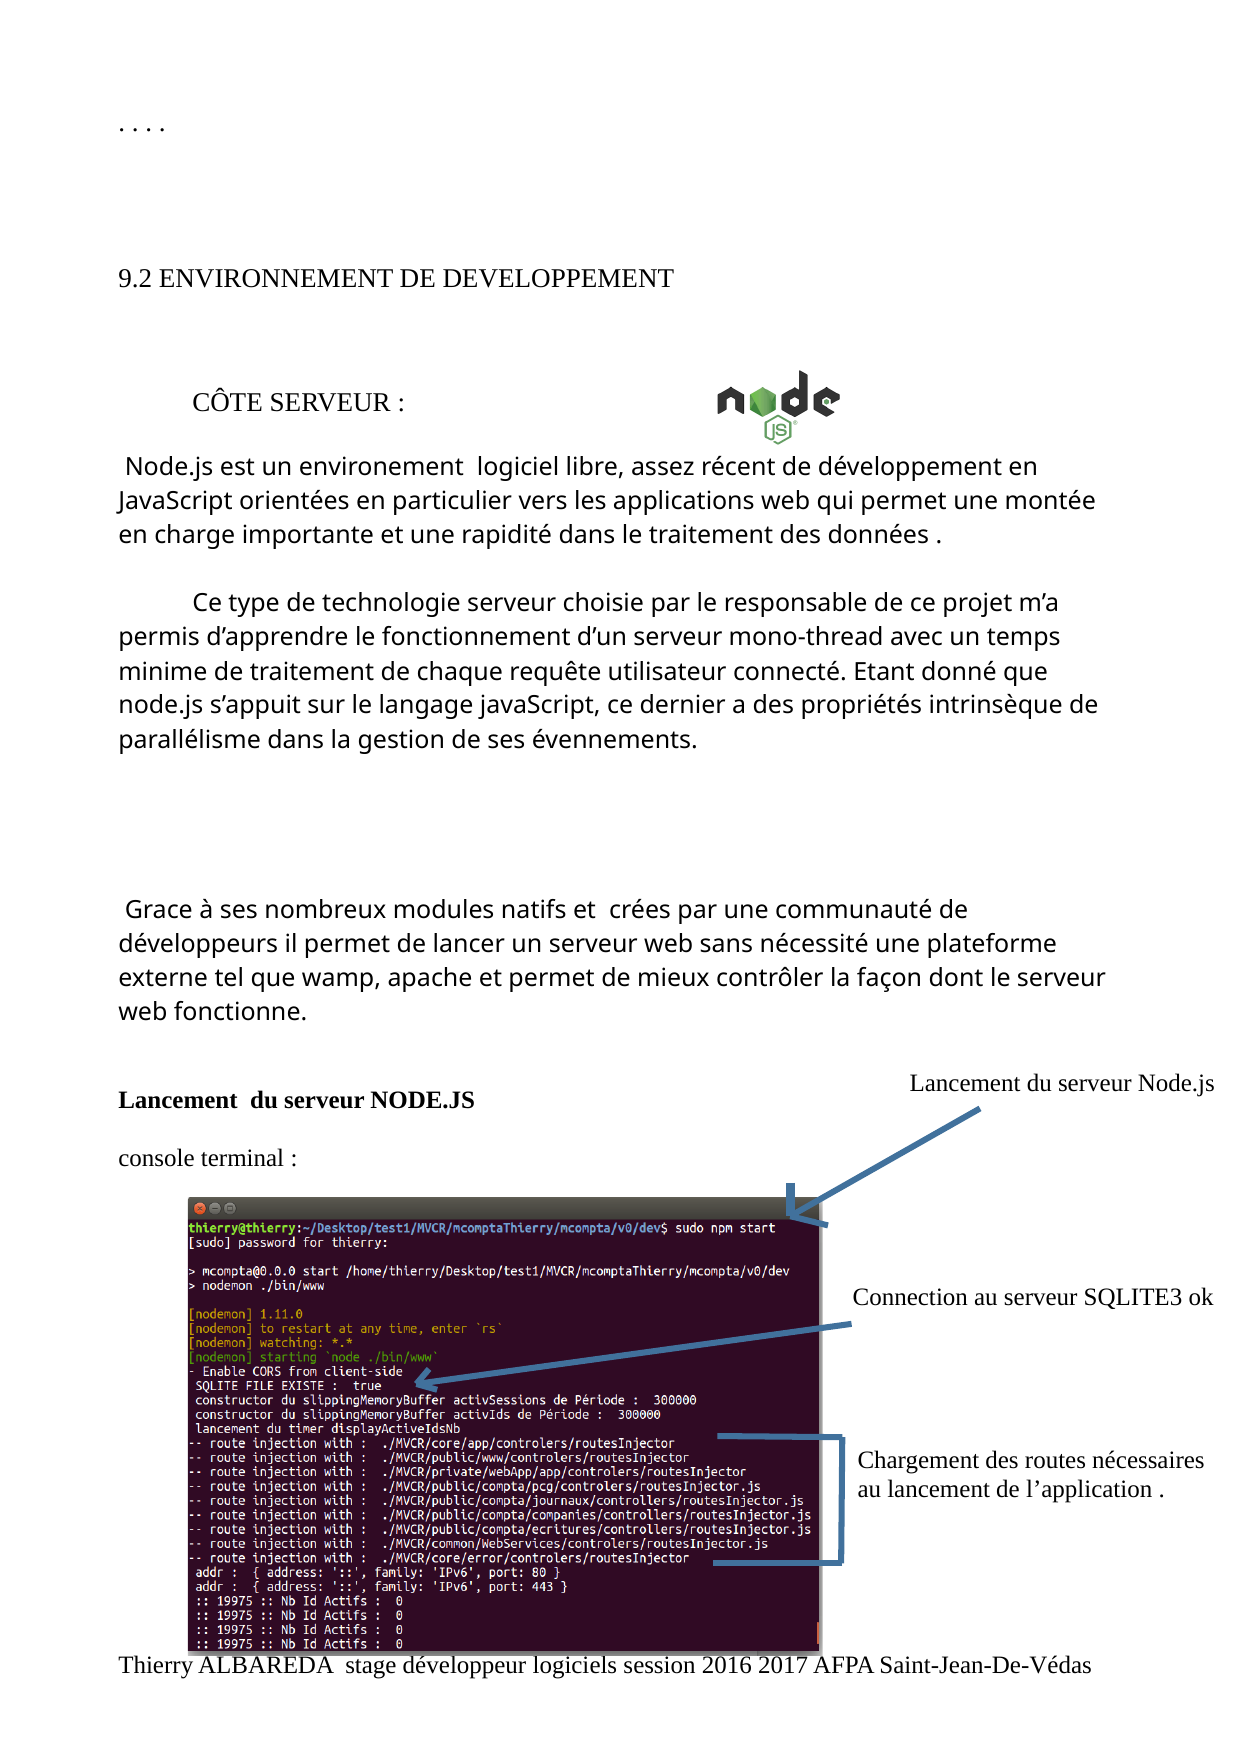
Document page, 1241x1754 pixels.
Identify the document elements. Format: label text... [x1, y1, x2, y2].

text [876, 1143, 1122, 1172]
text [861, 386, 1122, 418]
picture [795, 1197, 816, 1209]
picture [801, 1202, 823, 1220]
picture [187, 1197, 823, 1656]
text Node.js est un environement logiciel libre, assez récent de développement en JavaScript orientées en particulier vers les applications web qui permet une montée en charge importante et une rapidité dans le traitement des données . [118, 449, 1122, 551]
text Lancement du serveur NODE.JS [118, 1085, 1122, 1114]
picture [696, 367, 861, 447]
text Ce type de technologie serveur choisie par le responsable de ce projet m’a permis d’apprendre le fonctionnement d’un serveur mono-thread avec un temps minime de traitement de chaque requête utilisateur connecté. Etant donné que node.js s’appuit sur le langage javaScript, ce dernier a des propriétés intrinsèque de parallélisme dans la gestion de ses évennements. [118, 585, 1122, 755]
text 9.2 ENVIRONNEMENT DE DEVELOPPEMENT [118, 262, 1122, 293]
text . . . . [118, 106, 1122, 137]
text CÔTE SERVEUR : [118, 386, 696, 418]
text Grace à ses nombreux modules natifs et crées par une communauté de développeurs il permet de lancer un serveur web sans nécessité une plateforme externe tel que wamp, apache et permet de mieux contrôler la façon dont le serveur web fonctionne. [118, 892, 1122, 1028]
text console terminal : [118, 1143, 911, 1172]
